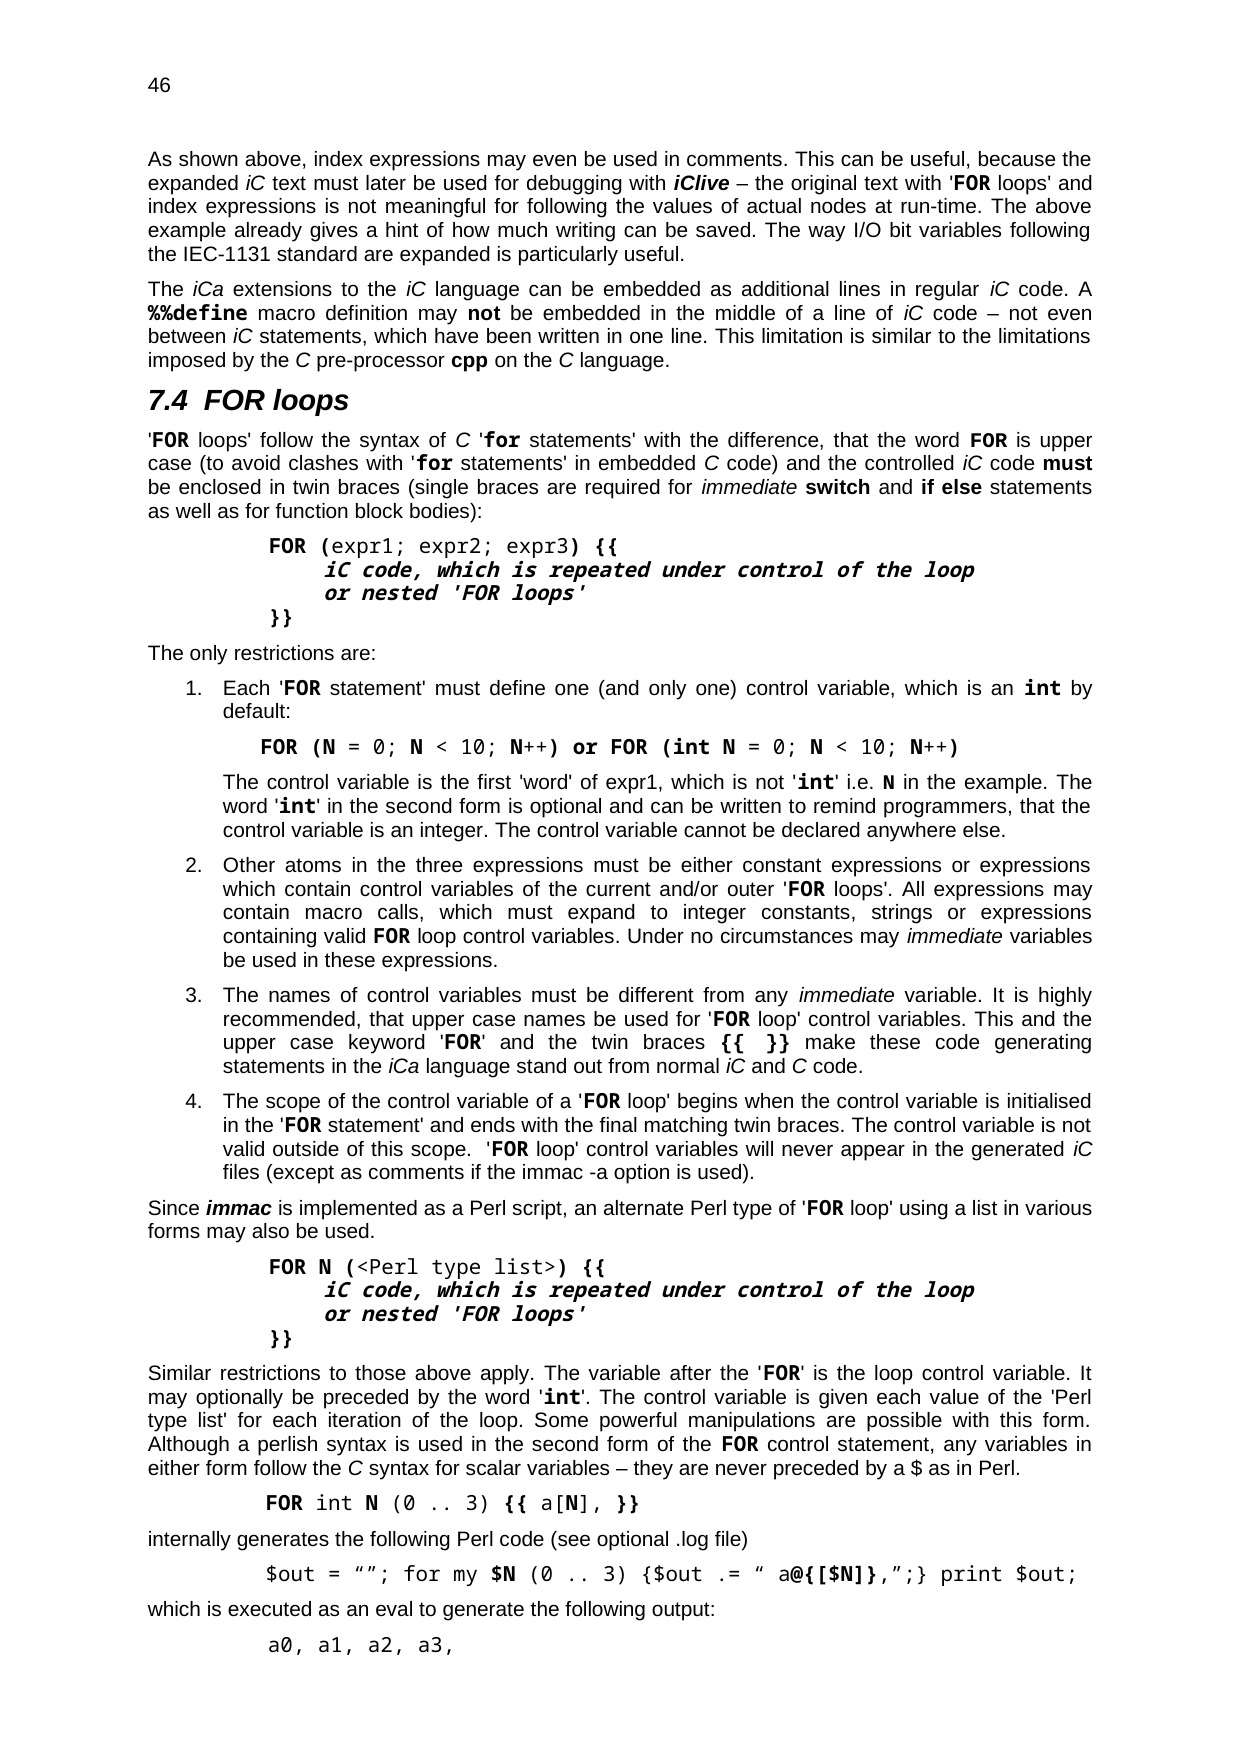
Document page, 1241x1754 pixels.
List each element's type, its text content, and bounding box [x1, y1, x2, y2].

text Similar restrictions to those above apply. The variable after the 'FOR' is the loop control variable. It may optionally be preceded by the word 'int'. The control variable is given each value of the 'Perl type list' for each iteration of the loop. Some powerful manipulations are possible with this form. Although a perlish syntax is used in the second form of the FOR control statement, any variables in either form follow the C syntax for scalar variables – they are never preceded by a $ as in Perl. [148, 1362, 1092, 1480]
text Since immac is implemented as a Perl script, an alternate Perl type of 'FOR loop' using a list in various forms may also be used. [148, 1196, 1092, 1244]
text FOR int N (0 .. 3) {{ a[N], }} [265, 1492, 1092, 1515]
list The names of control variables must be different from any immediate variable. It is highly recommended, that upper case names be used for 'FOR loop' control variables. This and the upper case keyword 'FOR' and the twin braces {{ }} make these code generating statements in the iCa language stand out from normal iC and C code. [185, 984, 1092, 1078]
text The iCa extensions to the iC language can be embedded as additional lines in regular iC code. A %%define macro definition may not be embedded in the middle of a line of iC code – not even between iC statements, which have been written in one line. This limitation is similar to the limitations imposed by the C pre-processor cpp on the C language. [148, 278, 1092, 372]
text internally generates the following Perl code (see optional .log file) [148, 1527, 1092, 1551]
list FOR (N = 0; N < 10; N++) or FOR (int N = 0; N < 10; N++) [223, 736, 1092, 759]
list The control variable is the first 'word' of expr1, which is not 'int' i.e. N in the example. The word 'int' in the second form is optional and can be written to remind programmers, that the control variable is an integer. The control variable cannot be declared anywhere else. [185, 771, 1092, 842]
text $out = “”; for my $N (0 .. 3) {$out .= “ a@{[$N]},”;} print $out; [265, 1563, 1092, 1586]
text The only restrictions are: [148, 641, 1092, 665]
text As shown above, index expressions may even be used in comments. This can be useful, because the expanded iC text must later be used for debugging with iClive – the original text with 'FOR loops' and index expressions is not meaningful for following the values of actual nodes at run-time. The above example already gives a hint of how much writing can be saved. The way I/O bit variables following the IEC-1131 standard are expanded is particularly useful. [148, 148, 1092, 266]
list Each 'FOR statement' must define one (and only one) control variable, which is an int by default: [185, 676, 1092, 724]
subtitle FOR loops [148, 384, 1092, 417]
text FOR (expr1; expr2; expr3) {{ iC code, which is repeated under control of the loop or nested 'FOR loops' }} [268, 535, 1092, 629]
text FOR N (<Perl type list>) {{ iC code, which is repeated under control of the loop or nested 'FOR loops' }} [268, 1255, 1092, 1350]
list Other atoms in the three expressions must be either constant expressions or expressions which contain control variables of the current and/or outer 'FOR loops'. All expressions may contain macro calls, which must expand to integer constants, strings or expressions containing valid FOR loop control variables. Under no circumstances may immediate variables be used in these expressions. [185, 854, 1092, 972]
text which is executed as an eval to generate the following output: [148, 1598, 1092, 1622]
list The scope of the control variable of a 'FOR loop' begins when the control variable is initialised in the 'FOR statement' and ends with the final matching twin braces. The control variable is not valid outside of this scope. 'FOR loop' control variables will never appear in the generated iC files (except as comments if the immac -a option is used). [185, 1090, 1092, 1184]
text a0, a1, a2, a3, [265, 1633, 1092, 1657]
text 'FOR loops' follow the syntax of C 'for statements' with the difference, that the word FOR is upper case (to avoid clashes with 'for statements' in embedded C code) and the controlled iC code must be enclosed in twin braces (single braces are required for immediate switch and if else statements as well as for function block bodies): [148, 428, 1092, 523]
